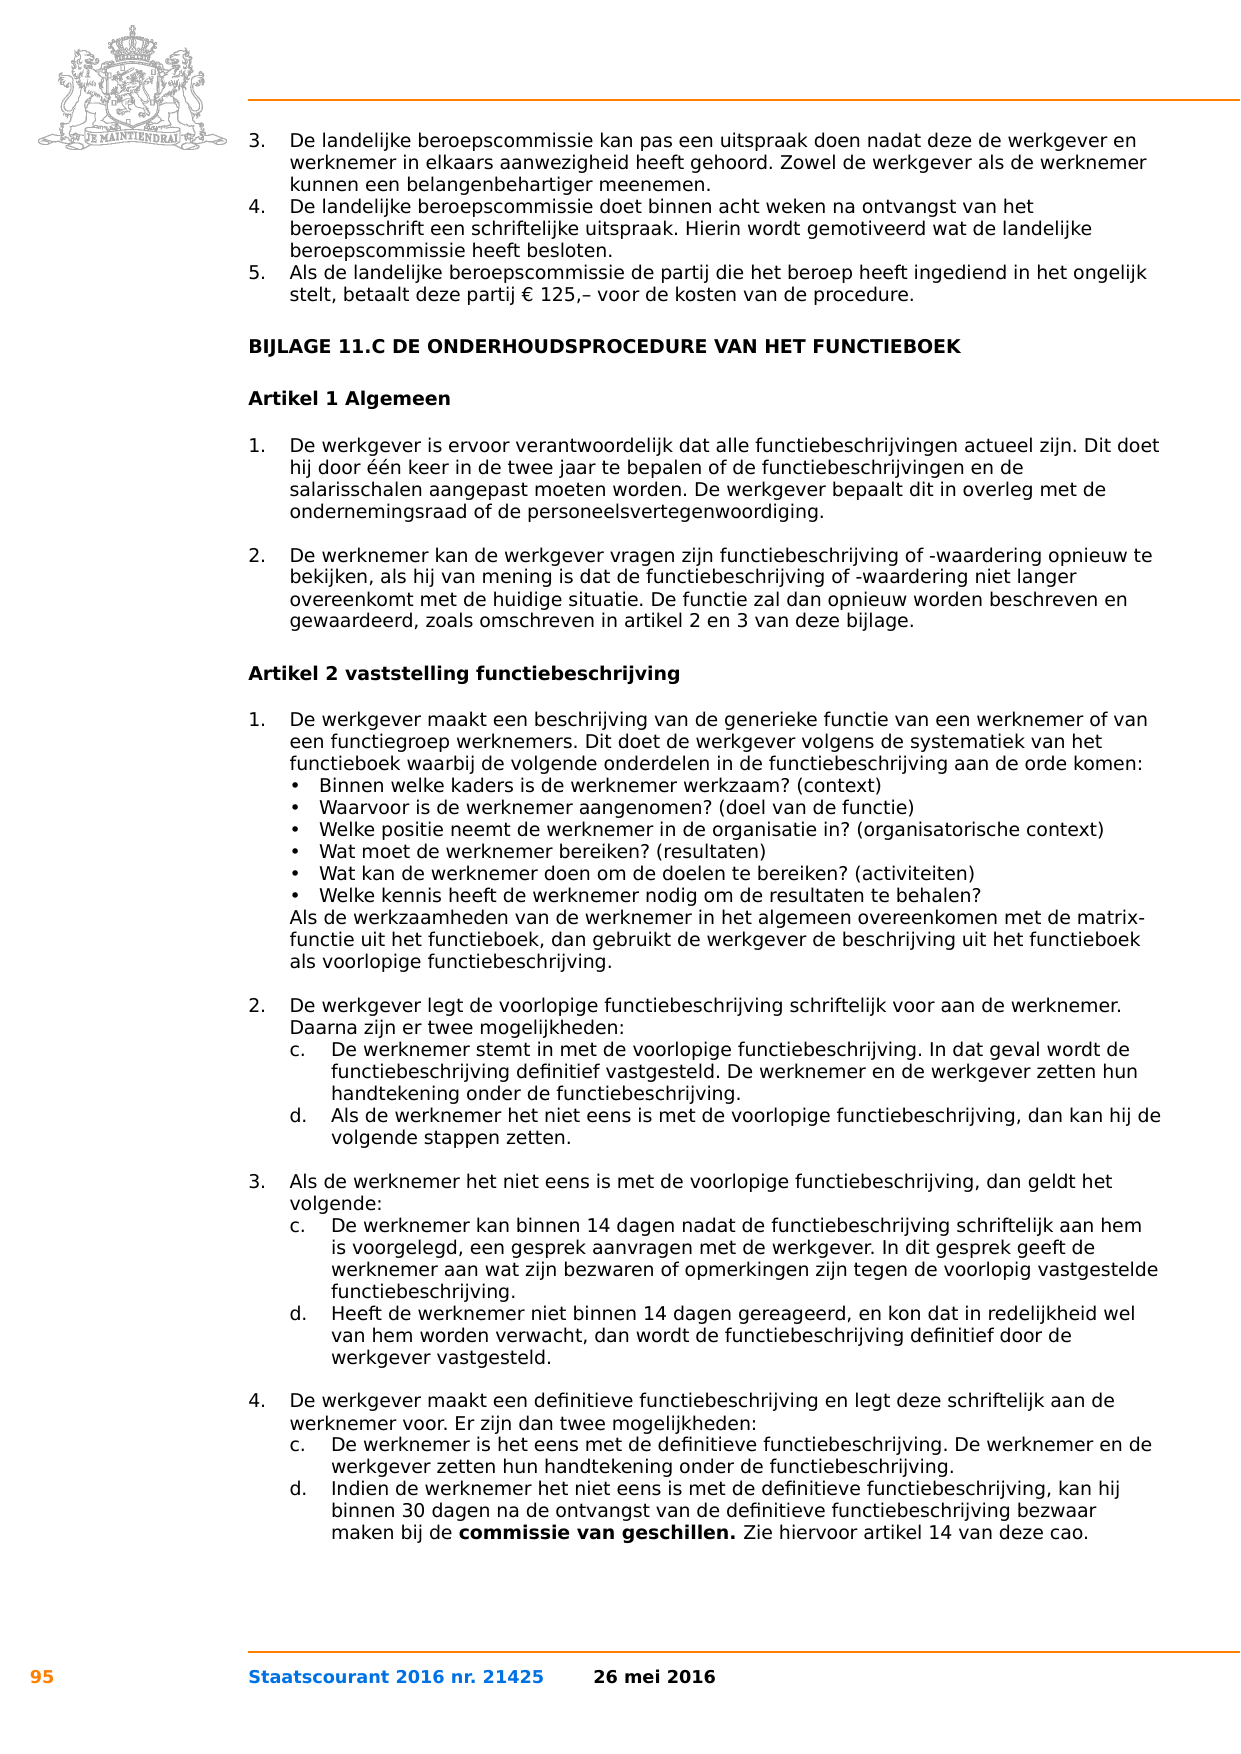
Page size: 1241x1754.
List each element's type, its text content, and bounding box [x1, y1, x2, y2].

text c. De werknemer stemt in met de voorlopige functiebeschrijving. In dat geval wordt de functiebeschrijving definitief vastgesteld. De werknemer en de werkgever zetten hun handtekening onder de functiebeschrijving. [289, 1039, 1163, 1105]
text Als de werkzaamheden van de werknemer in het algemeen overeenkomen met de matrix-functie uit het functieboek, dan gebruikt de werkgever de beschrijving uit het functieboek als voorlopige functiebeschrijving. [289, 907, 1163, 973]
text 3. Als de werknemer het niet eens is met de voorlopige functiebeschrijving, dan geldt het volgende: [248, 1171, 1163, 1215]
text 2. De werknemer kan de werkgever vragen zijn functiebeschrijving of -waardering opnieuw te bekijken, als hij van mening is dat de functiebeschrijving of -waardering niet langer overeenkomt met de huidige situatie. De functie zal dan opnieuw worden beschreven en gewaardeerd, zoals omschreven in artikel 2 en 3 van deze bijlage. [248, 544, 1163, 632]
text d. Als de werknemer het niet eens is met de voorlopige functiebeschrijving, dan kan hij de volgende stappen zetten. [289, 1105, 1163, 1149]
text c. De werknemer is het eens met de definitieve functiebeschrijving. De werknemer en de werkgever zetten hun handtekening onder de functiebeschrijving. [289, 1434, 1163, 1478]
text • Wat moet de werknemer bereiken? (resultaten) [289, 841, 1163, 863]
text 1. De werkgever is ervoor verantwoordelijk dat alle functiebeschrijvingen actueel zijn. Dit doet hij door één keer in de twee jaar te bepalen of de functiebeschrijvingen en de salarisschalen aangepast moeten worden. De werkgever bepaalt dit in overleg met de ondernemingsraad of de personeelsvertegenwoordiging. [248, 435, 1163, 523]
text d. Heeft de werknemer niet binnen 14 dagen gereageerd, en kon dat in redelijkheid wel van hem worden verwacht, dan wordt de functiebeschrijving definitief door de werkgever vastgesteld. [289, 1303, 1163, 1368]
text 4. De landelijke beroepscommissie doet binnen acht weken na ontvangst van het beroepsschrift een schriftelijke uitspraak. Hierin wordt gemotiveerd wat de landelijke beroepscommissie heeft besloten. [248, 196, 1163, 262]
text • Waarvoor is de werknemer aangenomen? (doel van de functie) [289, 797, 1163, 819]
text 1. De werkgever maakt een beschrijving van de generieke functie van een werknemer of van een functiegroep werknemers. Dit doet de werkgever volgens de systematiek van het functieboek waarbij de volgende onderdelen in de functiebeschrijving aan de orde komen: [248, 709, 1163, 775]
subtitle Artikel 1 Algemeen [248, 388, 1163, 410]
subtitle Artikel 2 vaststelling functiebeschrijving [248, 662, 1163, 684]
text 2. De werkgever legt de voorlopige functiebeschrijving schriftelijk voor aan de werknemer. Daarna zijn er twee mogelijkheden: [248, 995, 1163, 1039]
text • Wat kan de werknemer doen om de doelen te bereiken? (activiteiten) [289, 863, 1163, 885]
text • Welke positie neemt de werknemer in de organisatie in? (organisatorische context) [289, 819, 1163, 841]
text • Welke kennis heeft de werknemer nodig om de resultaten te behalen? [289, 885, 1163, 907]
text • Binnen welke kaders is de werknemer werkzaam? (context) [289, 775, 1163, 797]
picture [38, 25, 227, 150]
text 3. De landelijke beroepscommissie kan pas een uitspraak doen nadat deze de werkgever en werknemer in elkaars aanwezigheid heeft gehoord. Zowel de werkgever als de werknemer kunnen een belangenbehartiger meenemen. [248, 130, 1163, 196]
text d. Indien de werknemer het niet eens is met de definitieve functiebeschrijving, kan hij binnen 30 dagen na de ontvangst van de definitieve functiebeschrijving bezwaar maken bij de commissie van geschillen. Zie hiervoor artikel 14 van deze cao. [289, 1478, 1163, 1544]
text 5. Als de landelijke beroepscommissie de partij die het beroep heeft ingediend in het ongelijk stelt, betaalt deze partij € 125,– voor de kosten van de procedure. [248, 262, 1163, 306]
text 4. De werkgever maakt een definitieve functiebeschrijving en legt deze schriftelijk aan de werknemer voor. Er zijn dan twee mogelijkheden: [248, 1390, 1163, 1434]
text c. De werknemer kan binnen 14 dagen nadat de functiebeschrijving schriftelijk aan hem is voorgelegd, een gesprek aanvragen met de werkgever. In dit gesprek geeft de werknemer aan wat zijn bezwaren of opmerkingen zijn tegen de voorlopig vastgestelde functiebeschrijving. [289, 1215, 1163, 1303]
subtitle BIJLAGE 11.C DE ONDERHOUDSPROCEDURE VAN HET FUNCTIEBOEK [248, 336, 1163, 358]
